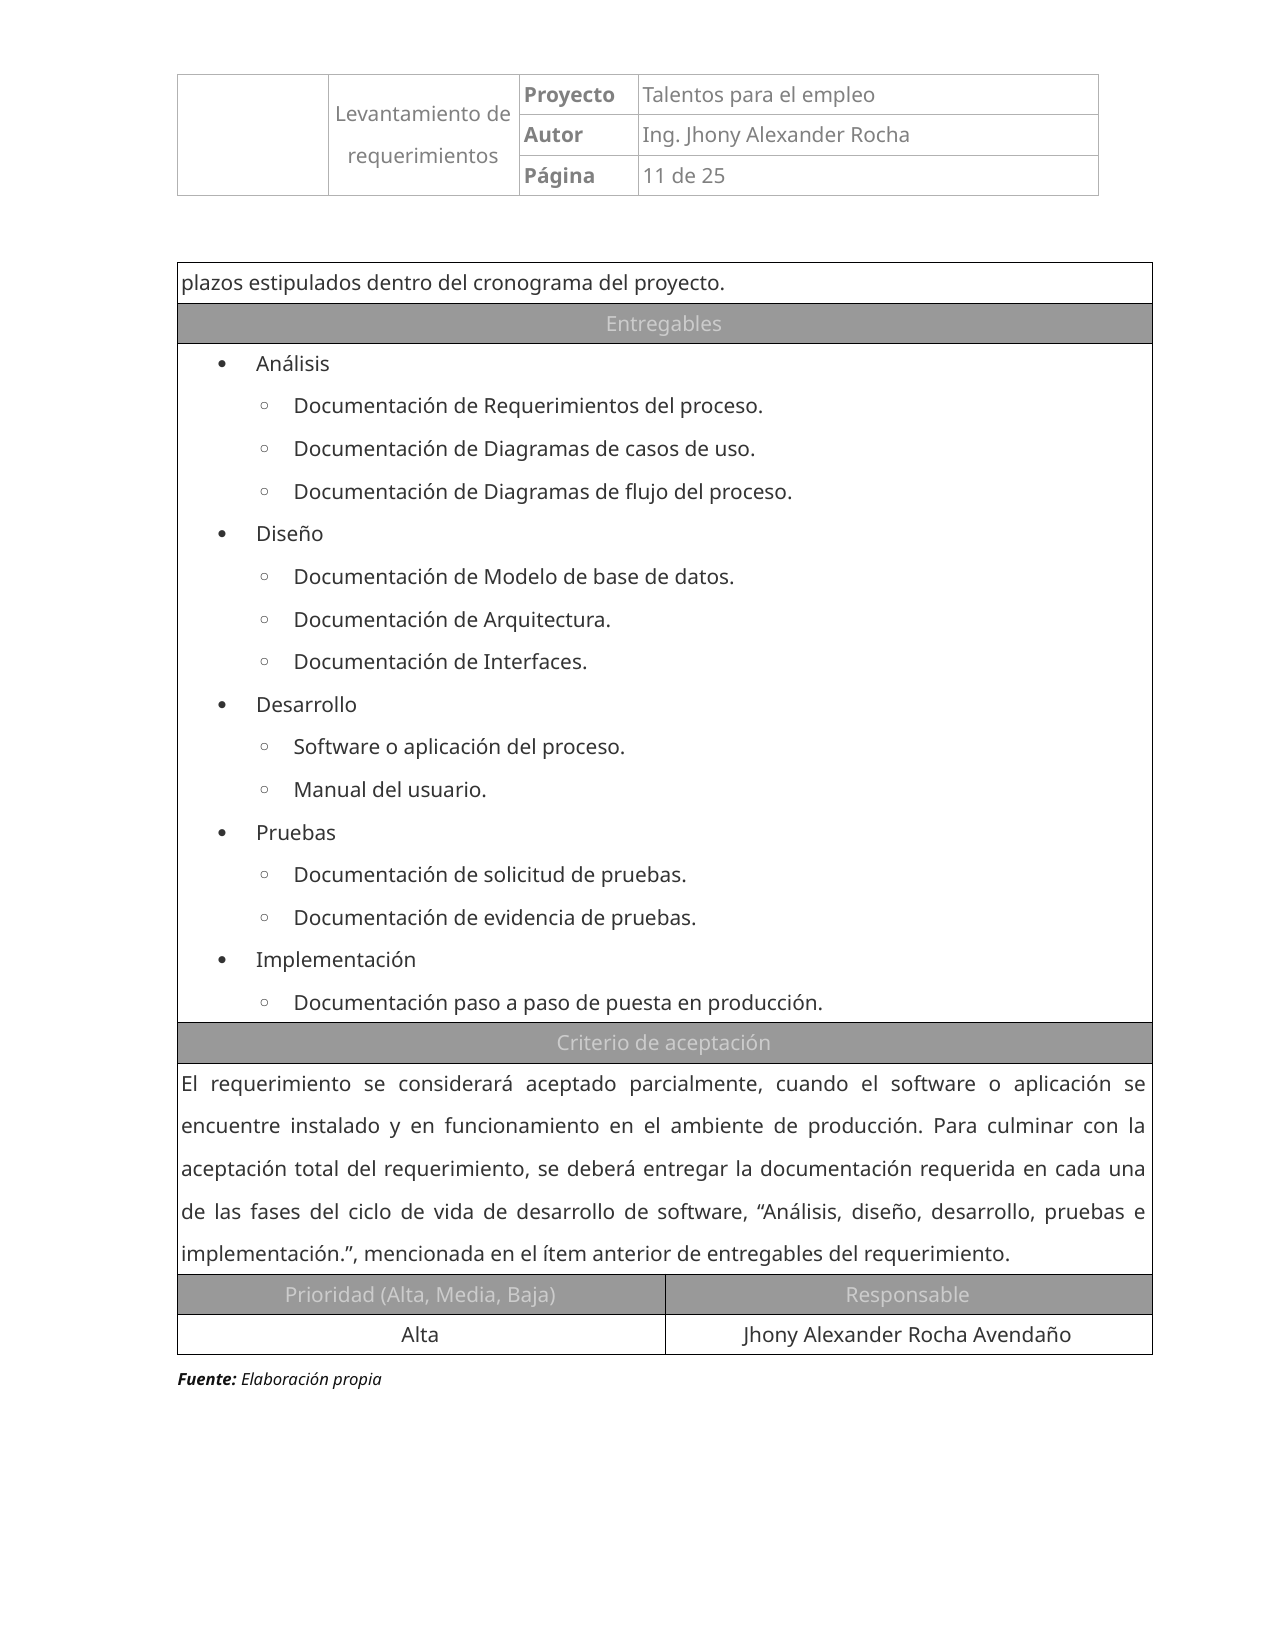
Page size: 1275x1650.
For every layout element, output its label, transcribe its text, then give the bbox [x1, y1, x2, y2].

table_cell Jhony Alexander Rocha Avendaño [666, 1315, 1152, 1354]
table_cell Responsable [666, 1275, 1152, 1314]
table_cell Criterio de aceptación [178, 1023, 1152, 1063]
table_cell Alta [178, 1315, 665, 1354]
table_cell Análisis Documentación de Requerimientos del proceso. Documentación de Diagramas de casos de uso. Documentación de Diagramas de flujo del proceso. Diseño Documentación de Modelo de base de datos. Documentación de Arquitectura. Documentación de Interfaces. Desarrollo Software o aplicación del proceso. Manual del usuario. Pruebas Documentación de solicitud de pruebas. Documentación de evidencia de pruebas. Implementación Documentación paso a paso de puesta en producción. [178, 344, 1152, 1022]
table_cell Prioridad (Alta, Media, Baja) [178, 1275, 665, 1314]
table_cell Entregables [178, 304, 1152, 343]
text Fuente: Elaboración propia [177, 1367, 1098, 1390]
table_cell El requerimiento se considerará aceptado parcialmente, cuando el software o aplicación se encuentre instalado y en funcionamiento en el ambiente de producción. Para culminar con la aceptación total del requerimiento, se deberá entregar la documentación requerida en cada una de las fases del ciclo de vida de desarrollo de software, “Análisis, diseño, desarrollo, pruebas e implementación.”, mencionada en el ítem anterior de entregables del requerimiento. [178, 1064, 1152, 1273]
table_cell plazos estipulados dentro del cronograma del proyecto. [178, 263, 1152, 302]
